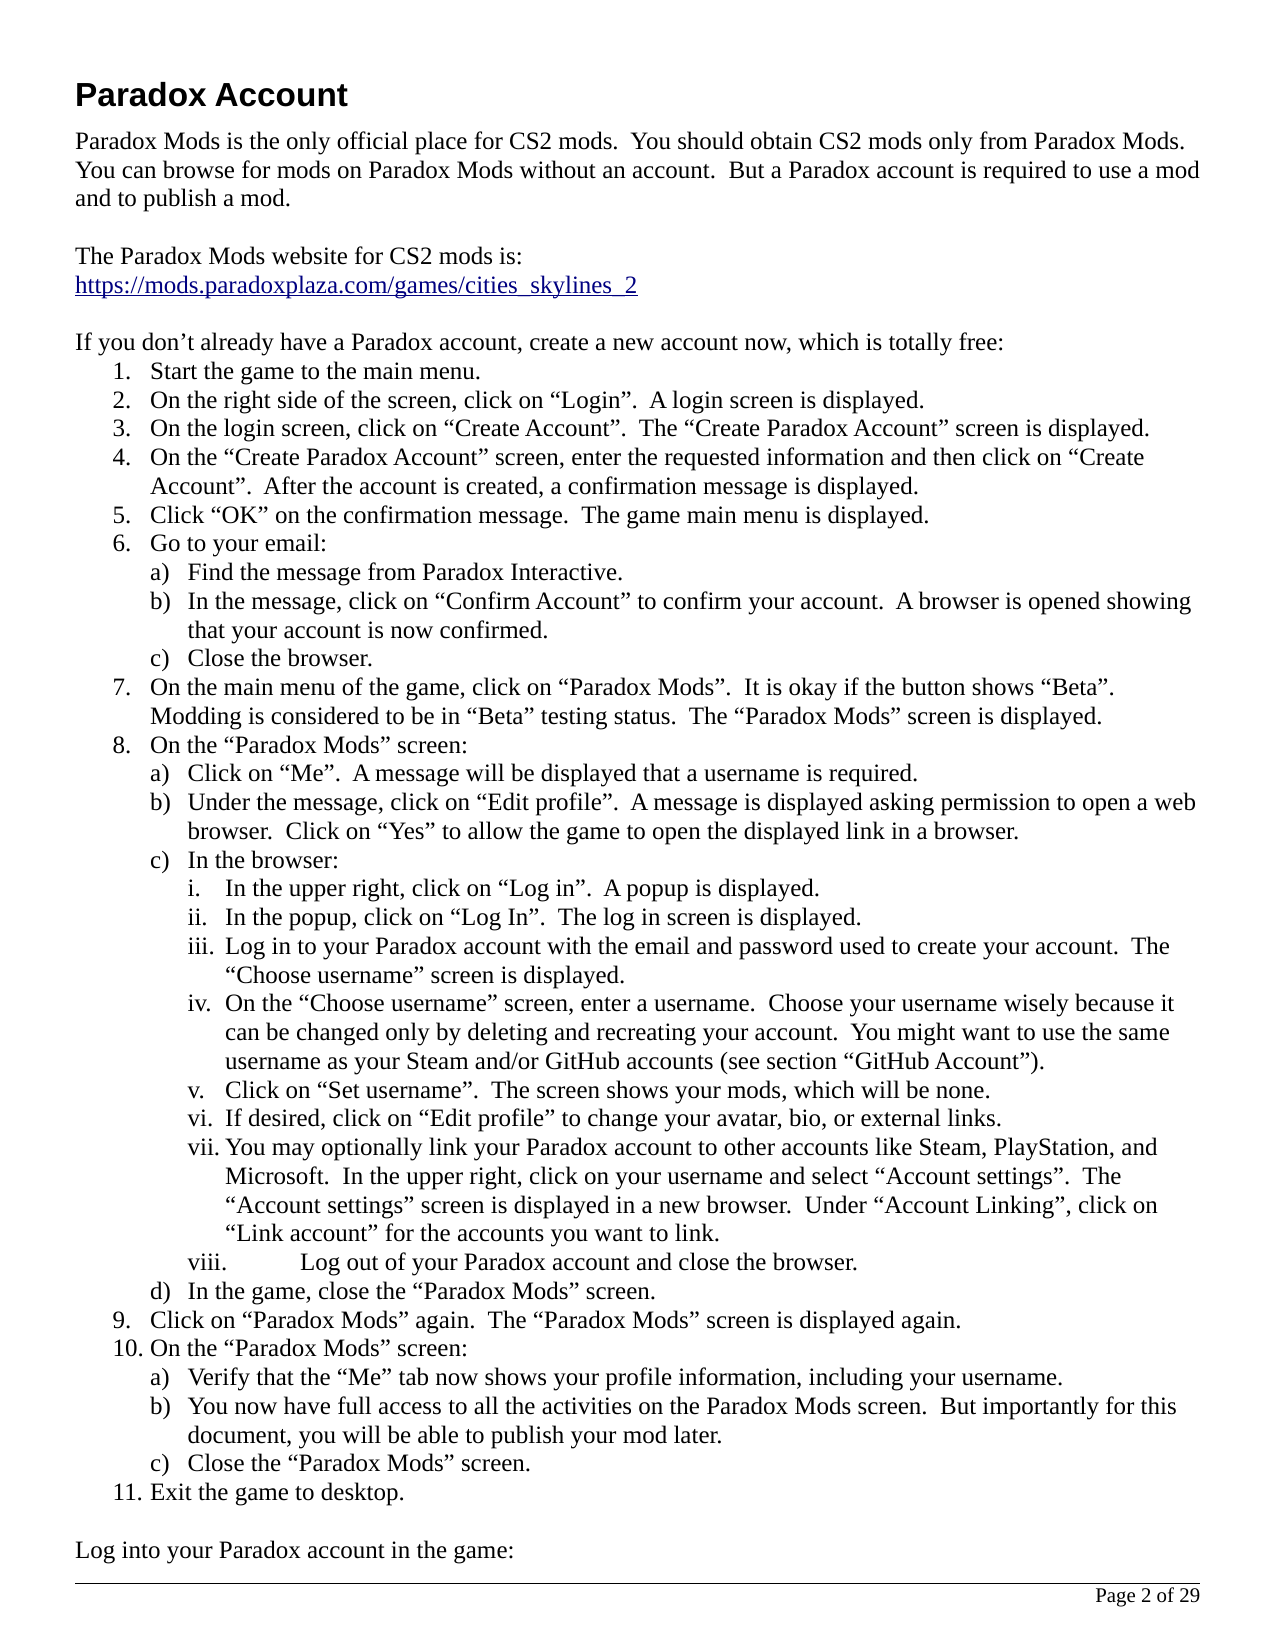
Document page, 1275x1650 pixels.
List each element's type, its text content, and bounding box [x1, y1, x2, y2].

list In the message, click on “Confirm Account” to confirm your account. A browser is opened showing that your account is now confirmed. [150, 586, 1200, 643]
list On the “Paradox Mods” screen: [112, 730, 1200, 758]
list Under the message, click on “Edit profile”. A message is displayed asking permission to open a web browser. Click on “Yes” to allow the game to open the displayed link in a browser. [150, 787, 1200, 845]
list In the upper right, click on “Log in”. A popup is displayed. [187, 873, 1200, 902]
list If desired, click on “Edit profile” to change your avatar, bio, or external links. [187, 1103, 1200, 1132]
text Paradox Mods is the only official place for CS2 mods. You should obtain CS2 mods only from Paradox Mods. You can browse for mods on Paradox Mods without an account. But a Paradox account is required to use a mod and to publish a mod. [75, 126, 1200, 212]
list You now have full access to all the activities on the Paradox Mods screen. But importantly for this document, you will be able to publish your mod later. [150, 1391, 1200, 1448]
list Click “OK” on the confirmation message. The game main menu is displayed. [112, 500, 1200, 528]
list Start the game to the main menu. [112, 356, 1200, 385]
subtitle Paradox Account [75, 75, 1200, 113]
list Verify that the “Me” tab now shows your profile information, including your username. [150, 1362, 1200, 1391]
list On the right side of the screen, click on “Login”. A login screen is displayed. [112, 385, 1200, 413]
list On the “Paradox Mods” screen: [112, 1333, 1200, 1362]
list Go to your email: [112, 528, 1200, 557]
list In the game, close the “Paradox Mods” screen. [150, 1276, 1200, 1305]
list You may optionally link your Paradox account to other accounts like Steam, PlayStation, and Microsoft. In the upper right, click on your username and select “Account settings”. The “Account settings” screen is displayed in a new browser. Under “Account Linking”, click on “Link account” for the accounts you want to link. [187, 1132, 1200, 1247]
list Log in to your Paradox account with the email and password used to create your account. The “Choose username” screen is displayed. [187, 931, 1200, 988]
list On the “Create Paradox Account” screen, enter the requested information and then click on “Create Account”. After the account is created, a confirmation message is displayed. [112, 442, 1200, 500]
list Close the “Paradox Mods” screen. [150, 1448, 1200, 1477]
list Close the browser. [150, 643, 1200, 672]
list On the “Choose username” screen, enter a username. Choose your username wisely because it can be changed only by deleting and recreating your account. You might want to use the same username as your Steam and/or GitHub accounts (see section “GitHub Account”). [187, 988, 1200, 1075]
list In the popup, click on “Log In”. The log in screen is displayed. [187, 902, 1200, 931]
text If you don’t already have a Paradox account, create a new account now, which is totally free: [75, 327, 1200, 356]
list Find the message from Paradox Interactive. [150, 557, 1200, 586]
list On the login screen, click on “Create Account”. The “Create Paradox Account” screen is displayed. [112, 413, 1200, 442]
text The Paradox Mods website for CS2 mods is: https://mods.paradoxplaza.com/games/cities_skylines_2 [75, 241, 1200, 298]
list Exit the game to desktop. [112, 1477, 1200, 1506]
list Click on “Me”. A message will be displayed that a username is required. [150, 758, 1200, 787]
list Click on “Set username”. The screen shows your mods, which will be none. [187, 1075, 1200, 1103]
list Log out of your Paradox account and close the browser. [187, 1247, 1200, 1276]
text Log into your Paradox account in the game: [75, 1535, 1200, 1563]
list On the main menu of the game, click on “Paradox Mods”. It is okay if the button shows “Beta”. Modding is considered to be in “Beta” testing status. The “Paradox Mods” screen is displayed. [112, 672, 1200, 730]
list Click on “Paradox Mods” again. The “Paradox Mods” screen is displayed again. [112, 1305, 1200, 1333]
list In the browser: [150, 845, 1200, 873]
